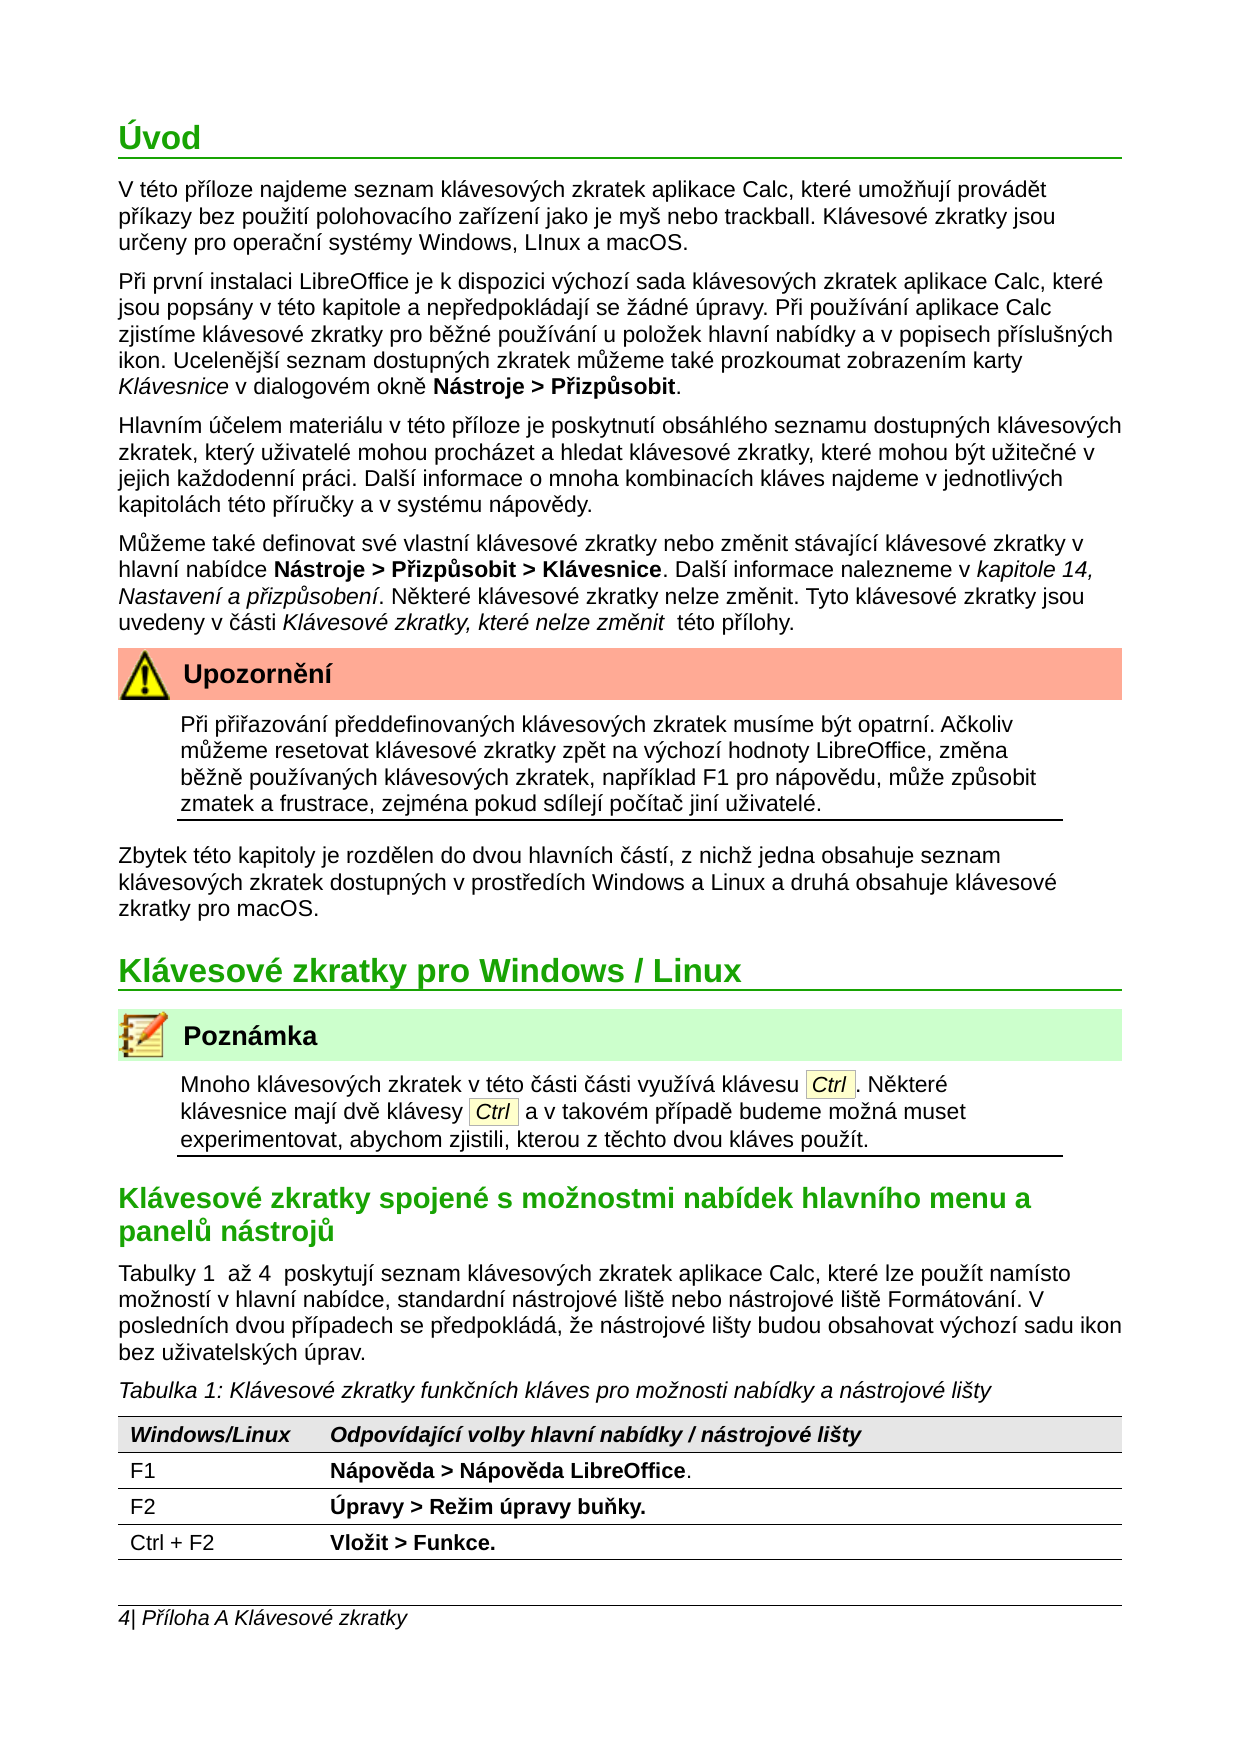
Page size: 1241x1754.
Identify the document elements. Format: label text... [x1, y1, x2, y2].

subtitle Upozornění [118, 648, 1122, 700]
text Při přiřazování předdefinovaných klávesových zkratek musíme být opatrní. Ačkoliv můžeme resetovat klávesové zkratky zpět na výchozí hodnoty LibreOffice, změna běžně používaných klávesových zkratek, například F1 pro nápovědu, může způsobit zmatek a frustrace, zejména pokud sdílejí počítač jiní uživatelé. [177, 708, 1063, 819]
table_cell Úpravy > Režim úpravy buňky. [318, 1489, 1122, 1523]
text Můžeme také definovat své vlastní klávesové zkratky nebo změnit stávající klávesové zkratky v hlavní nabídce Nástroje > Přizpůsobit > Klávesnice. Další informace nalezneme v kapitole 14, Nastavení a přizpůsobení. Některé klávesové zkratky nelze změnit. Tyto klávesové zkratky jsou uvedeny v části Klávesové zkratky, které nelze změnit této přílohy. [118, 530, 1122, 636]
text Tabulky 1 až 4 poskytují seznam klávesových zkratek aplikace Calc, které lze použít namísto možností v hlavní nabídce, standardní nástrojové liště nebo nástrojové liště Formátování. V posledních dvou případech se předpokládá, že nástrojové lišty budou obsahovat výchozí sadu ikon bez uživatelských úprav. [118, 1259, 1122, 1365]
subtitle Úvod [118, 118, 1122, 157]
text V této příloze najdeme seznam klávesových zkratek aplikace Calc, které umožňují provádět příkazy bez použití polohovacího zařízení jako je myš nebo trackball. Klávesové zkratky jsou určeny pro operační systémy Windows, LInux a macOS. [118, 176, 1122, 255]
table_cell Ctrl + F2 [118, 1525, 318, 1559]
subtitle Klávesové zkratky pro Windows / Linux [118, 951, 1122, 989]
subtitle Poznámka [118, 1009, 1122, 1061]
table_cell Nápověda > Nápověda LibreOffice. [318, 1453, 1122, 1487]
text Při první instalaci LibreOffice je k dispozici výchozí sada klávesových zkratek aplikace Calc, které jsou popsány v této kapitole a nepředpokládají se žádné úpravy. Při používání aplikace Calc zjistíme klávesové zkratky pro běžné používání u položek hlavní nabídky a v popisech příslušných ikon. Ucelenější seznam dostupných zkratek můžeme také prozkoumat zobrazením karty Klávesnice v dialogovém okně Nástroje > Přizpůsobit. [118, 268, 1122, 400]
table_cell F1 [118, 1453, 318, 1487]
text Mnoho klávesových zkratek v této části části využívá klávesu Ctrl. Některé klávesnice mají dvě klávesy Ctrl a v takovém případě budeme možná muset experimentovat, abychom zjistili, kterou z těchto dvou kláves použít. [177, 1067, 1063, 1155]
text Tabulka 1: Klávesové zkratky funkčních kláves pro možnosti nabídky a nástrojové lišty [118, 1377, 1122, 1404]
picture [119, 1010, 170, 1061]
table_header Odpovídající volby hlavní nabídky / nástrojové lišty [318, 1417, 1122, 1452]
table_cell F2 [118, 1489, 318, 1523]
subtitle Klávesové zkratky spojené s možnostmi nabídek hlavního menu a panelů nástrojů [118, 1181, 1122, 1248]
text Zbytek této kapitoly je rozdělen do dvou hlavních částí, z nichž jedna obsahuje seznam klávesových zkratek dostupných v prostředích Windows a Linux a druhá obsahuje klávesové zkratky pro macOS. [118, 842, 1122, 921]
table_cell Vložit > Funkce. [318, 1525, 1122, 1559]
text Hlavním účelem materiálu v této příloze je poskytnutí obsáhlého seznamu dostupných klávesových zkratek, který uživatelé mohou procházet a hledat klávesové zkratky, které mohou být užitečné v jejich každodenní práci. Další informace o mnoha kombinacích kláves najdeme v jednotlivých kapitolách této příručky a v systému nápovědy. [118, 412, 1122, 518]
table_header Windows/Linux [118, 1417, 318, 1452]
picture [119, 649, 170, 700]
